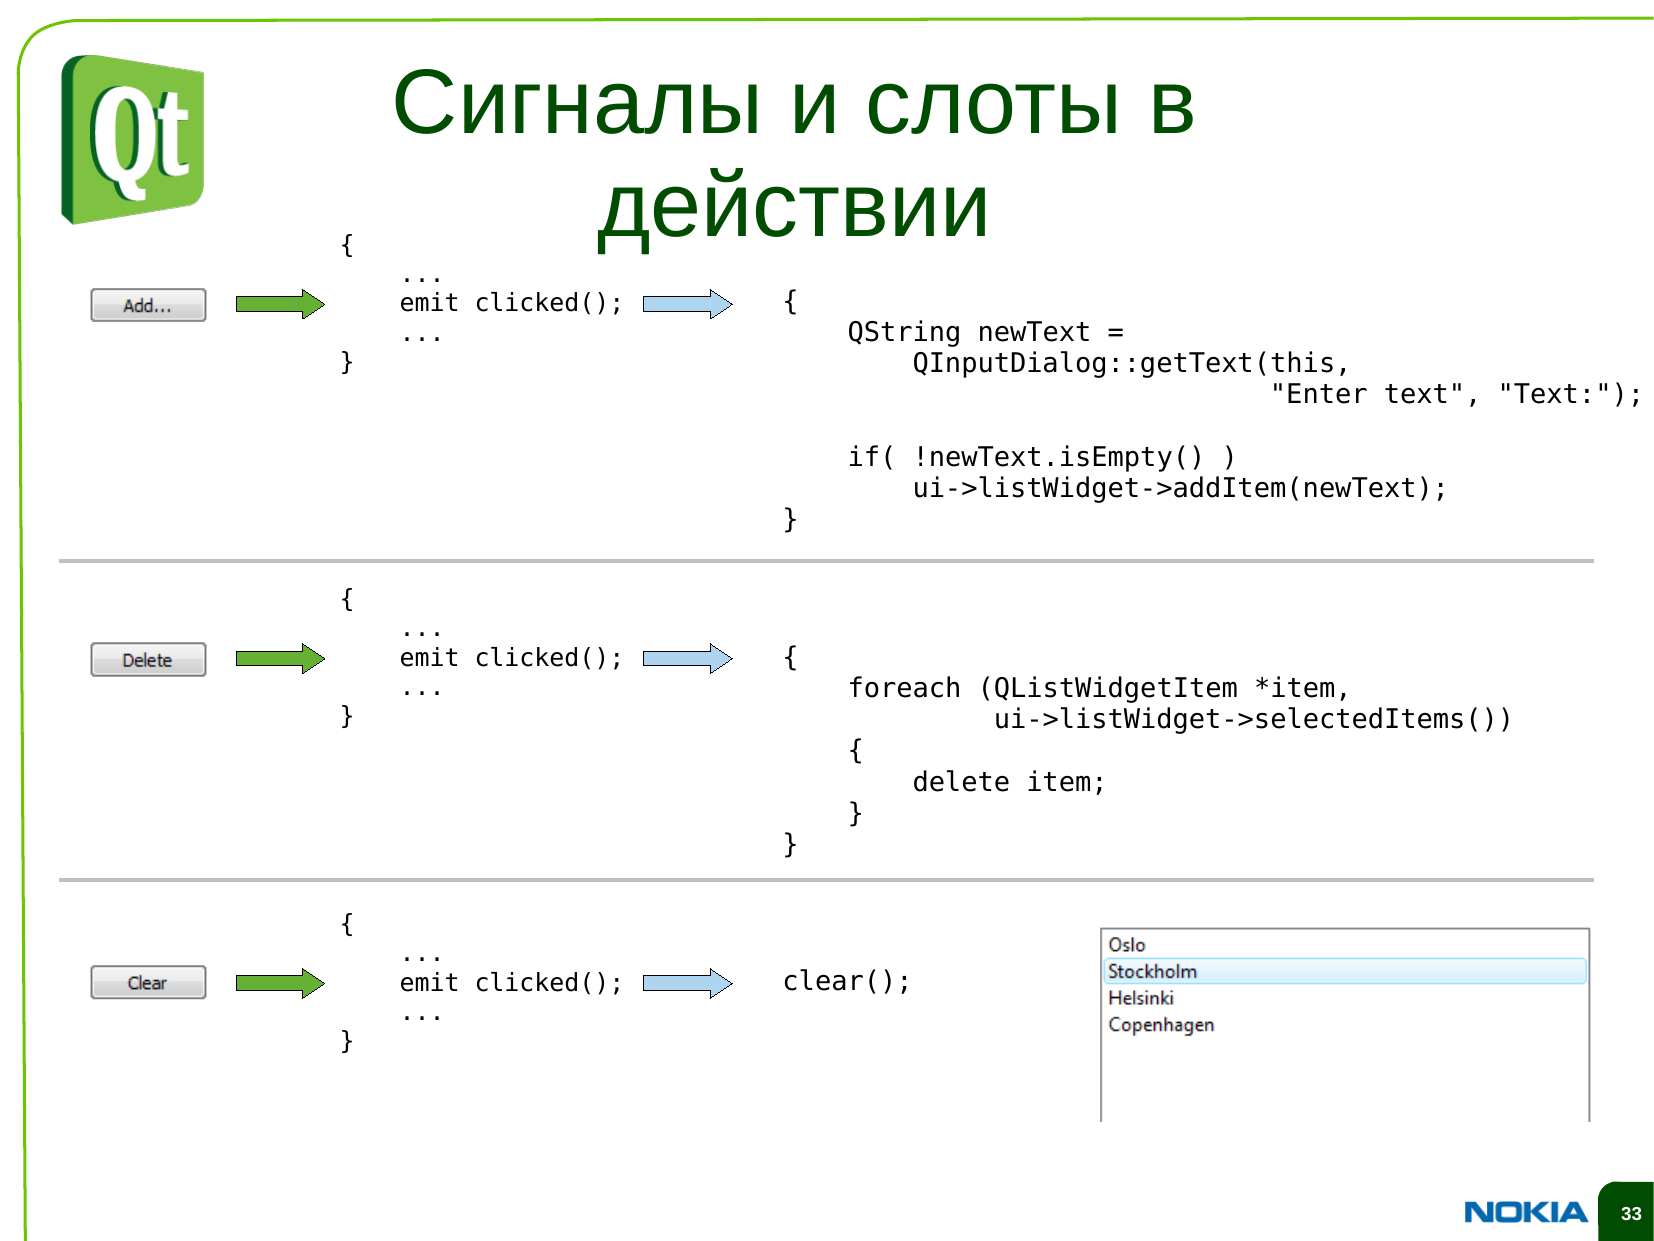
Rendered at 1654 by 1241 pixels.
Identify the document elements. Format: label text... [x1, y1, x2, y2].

title Сигналы и слоты в действии [257, 49, 1333, 257]
picture [1465, 1201, 1589, 1223]
text_box [236, 968, 324, 999]
text_box [643, 289, 733, 319]
text_box clear(); [767, 957, 928, 1004]
text_box { ... emit clicked(); ... } [324, 901, 640, 1063]
text_box { foreach (QListWidgetItem *item, ui->listWidget->selectedItems()) { delete item; } } [767, 633, 1529, 868]
text_box { QString newText = QInputDialog::getText(this, "Enter text", "Text:"); if( !newText.isEmpty() ) ui->listWidget->addItem(newText); } [767, 277, 1654, 543]
picture [1096, 922, 1595, 1123]
picture [88, 961, 208, 1004]
text_box { ... emit clicked(); ... } [324, 576, 640, 739]
text_box [643, 643, 733, 674]
text_box { ... emit clicked(); ... } [324, 222, 640, 384]
picture [61, 55, 204, 225]
text_box [236, 289, 324, 319]
text_box [643, 968, 733, 999]
picture [88, 638, 208, 680]
picture [88, 284, 208, 325]
text_box [236, 643, 324, 674]
